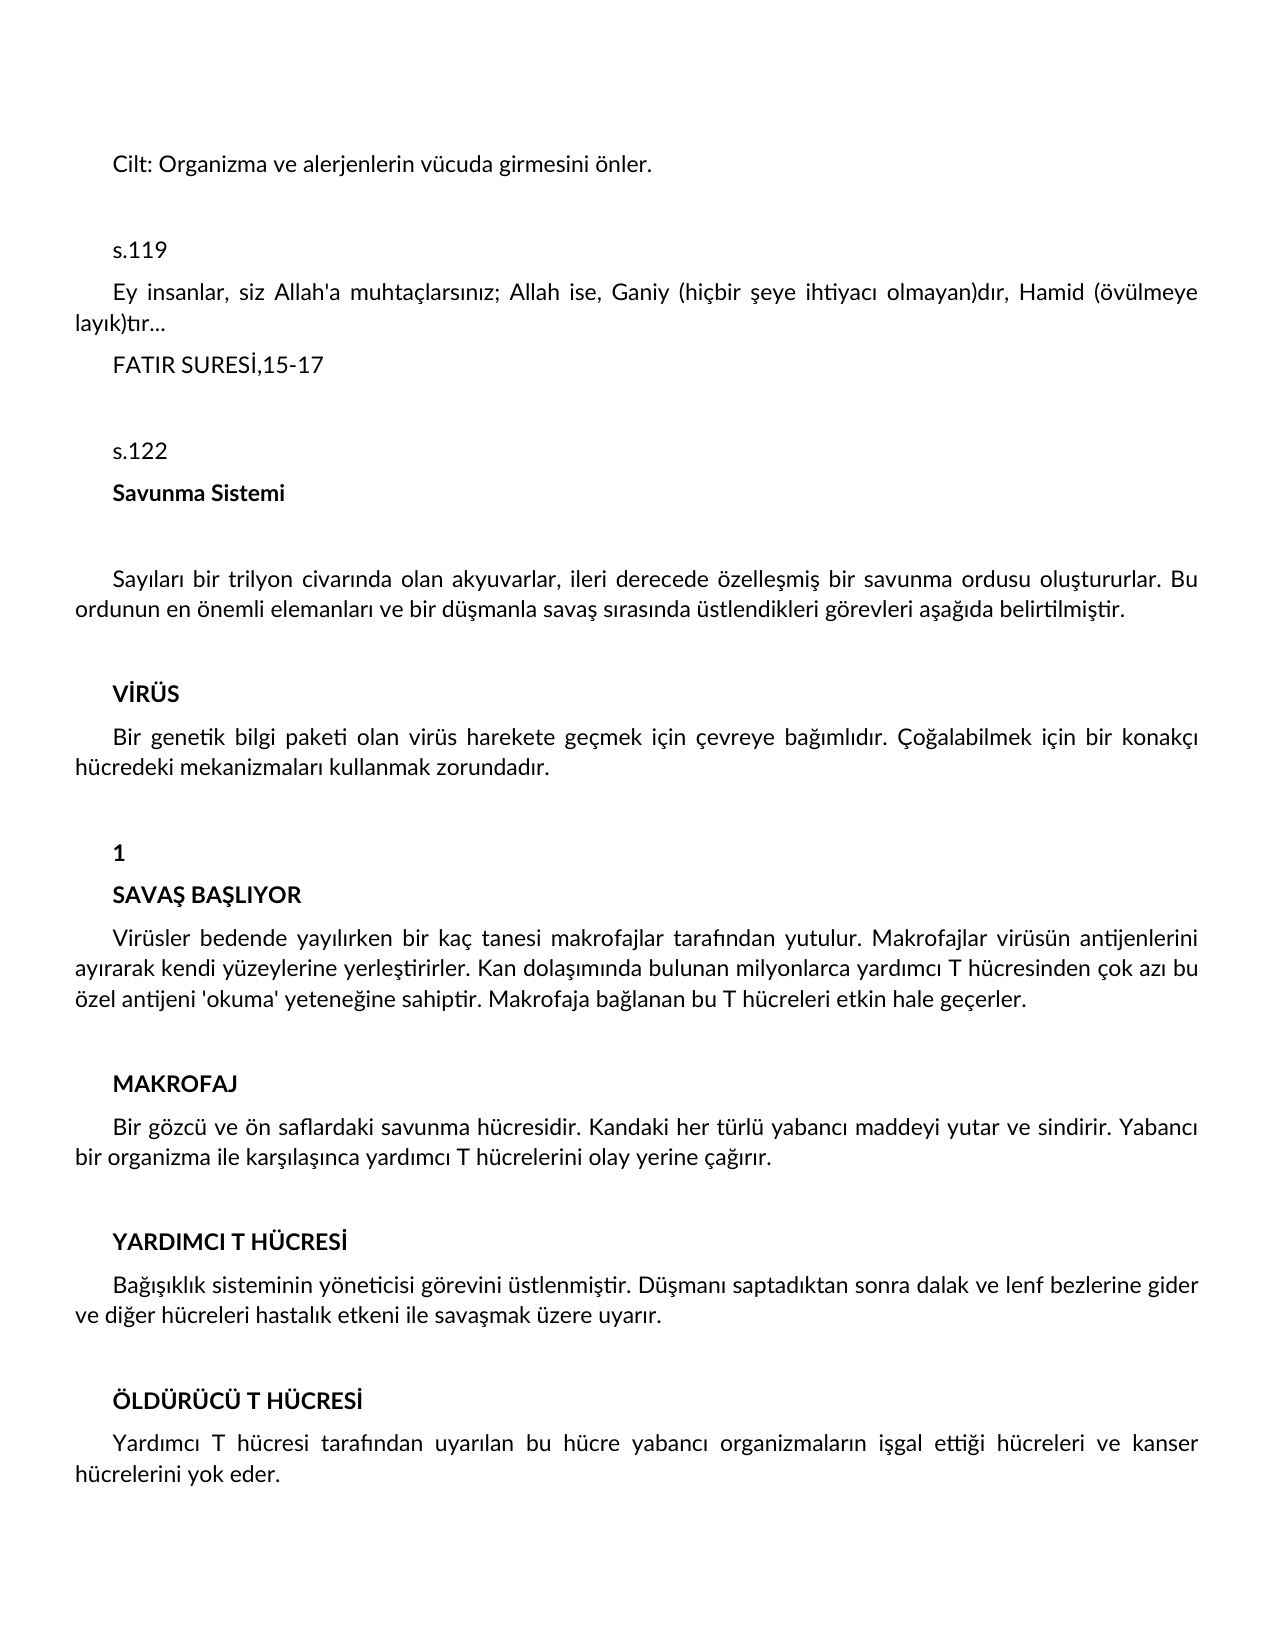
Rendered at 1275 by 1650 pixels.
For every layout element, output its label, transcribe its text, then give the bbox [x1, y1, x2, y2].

text Virüsler bedende yayılırken bir kaç tanesi makrofajlar tarafından yutulur. Makrofajlar virüsün antijenlerini ayırarak kendi yüzeylerine yerleştirirler. Kan dolaşımında bulunan milyonlarca yardımcı T hücresinden çok azı bu özel antijeni 'okuma' yeteneğine sahiptir. Makrofaja bağlanan bu T hücreleri etkin hale geçerler. [75, 924, 1200, 1012]
text FATIR SURESİ,15-17 [75, 351, 1200, 378]
text YARDIMCI T HÜCRESİ [75, 1228, 1200, 1256]
text Yardımcı T hücresi tarafından uyarılan bu hücre yabancı organizmaların işgal ettiği hücreleri ve kanser hücrelerini yok eder. [75, 1429, 1200, 1487]
text ÖLDÜRÜCÜ T HÜCRESİ [75, 1386, 1200, 1414]
text s.119 [75, 235, 1200, 263]
text Bir genetik bilgi paketi olan virüs harekete geçmek için çevreye bağımlıdır. Çoğalabilmek için bir konakçı hücredeki mekanizmaları kullanmak zorundadır. [75, 723, 1200, 781]
text Ey insanlar, siz Allah'a muhtaçlarsınız; Allah ise, Ganiy (hiçbir şeye ihtiyacı olmayan)dır, Hamid (övülmeye layık)tır... [75, 278, 1200, 336]
text Bir gözcü ve ön saflardaki savunma hücresidir. Kandaki her türlü yabancı maddeyi yutar ve sindirir. Yabancı bir organizma ile karşılaşınca yardımcı T hücrelerini olay yerine çağırır. [75, 1112, 1200, 1170]
text Savunma Sistemi [75, 479, 1200, 507]
text Bağışıklık sisteminin yöneticisi görevini üstlenmiştir. Düşmanı saptadıktan sonra dalak ve lenf bezlerine gider ve diğer hücreleri hastalık etkeni ile savaşmak üzere uyarır. [75, 1271, 1200, 1328]
text 1 [75, 838, 1200, 866]
text Sayıları bir trilyon civarında olan akyuvarlar, ileri derecede özelleşmiş bir savunma ordusu oluştururlar. Bu ordunun en önemli elemanları ve bir düşmanla savaş sırasında üstlendikleri görevleri aşağıda belirtilmiştir. [75, 564, 1200, 622]
text MAKROFAJ [75, 1070, 1200, 1097]
text SAVAŞ BAŞLIYOR [75, 881, 1200, 909]
text s.122 [75, 436, 1200, 464]
text VİRÜS [75, 680, 1200, 708]
text Cilt: Organizma ve alerjenlerin vücuda girmesini önler. [75, 150, 1200, 177]
